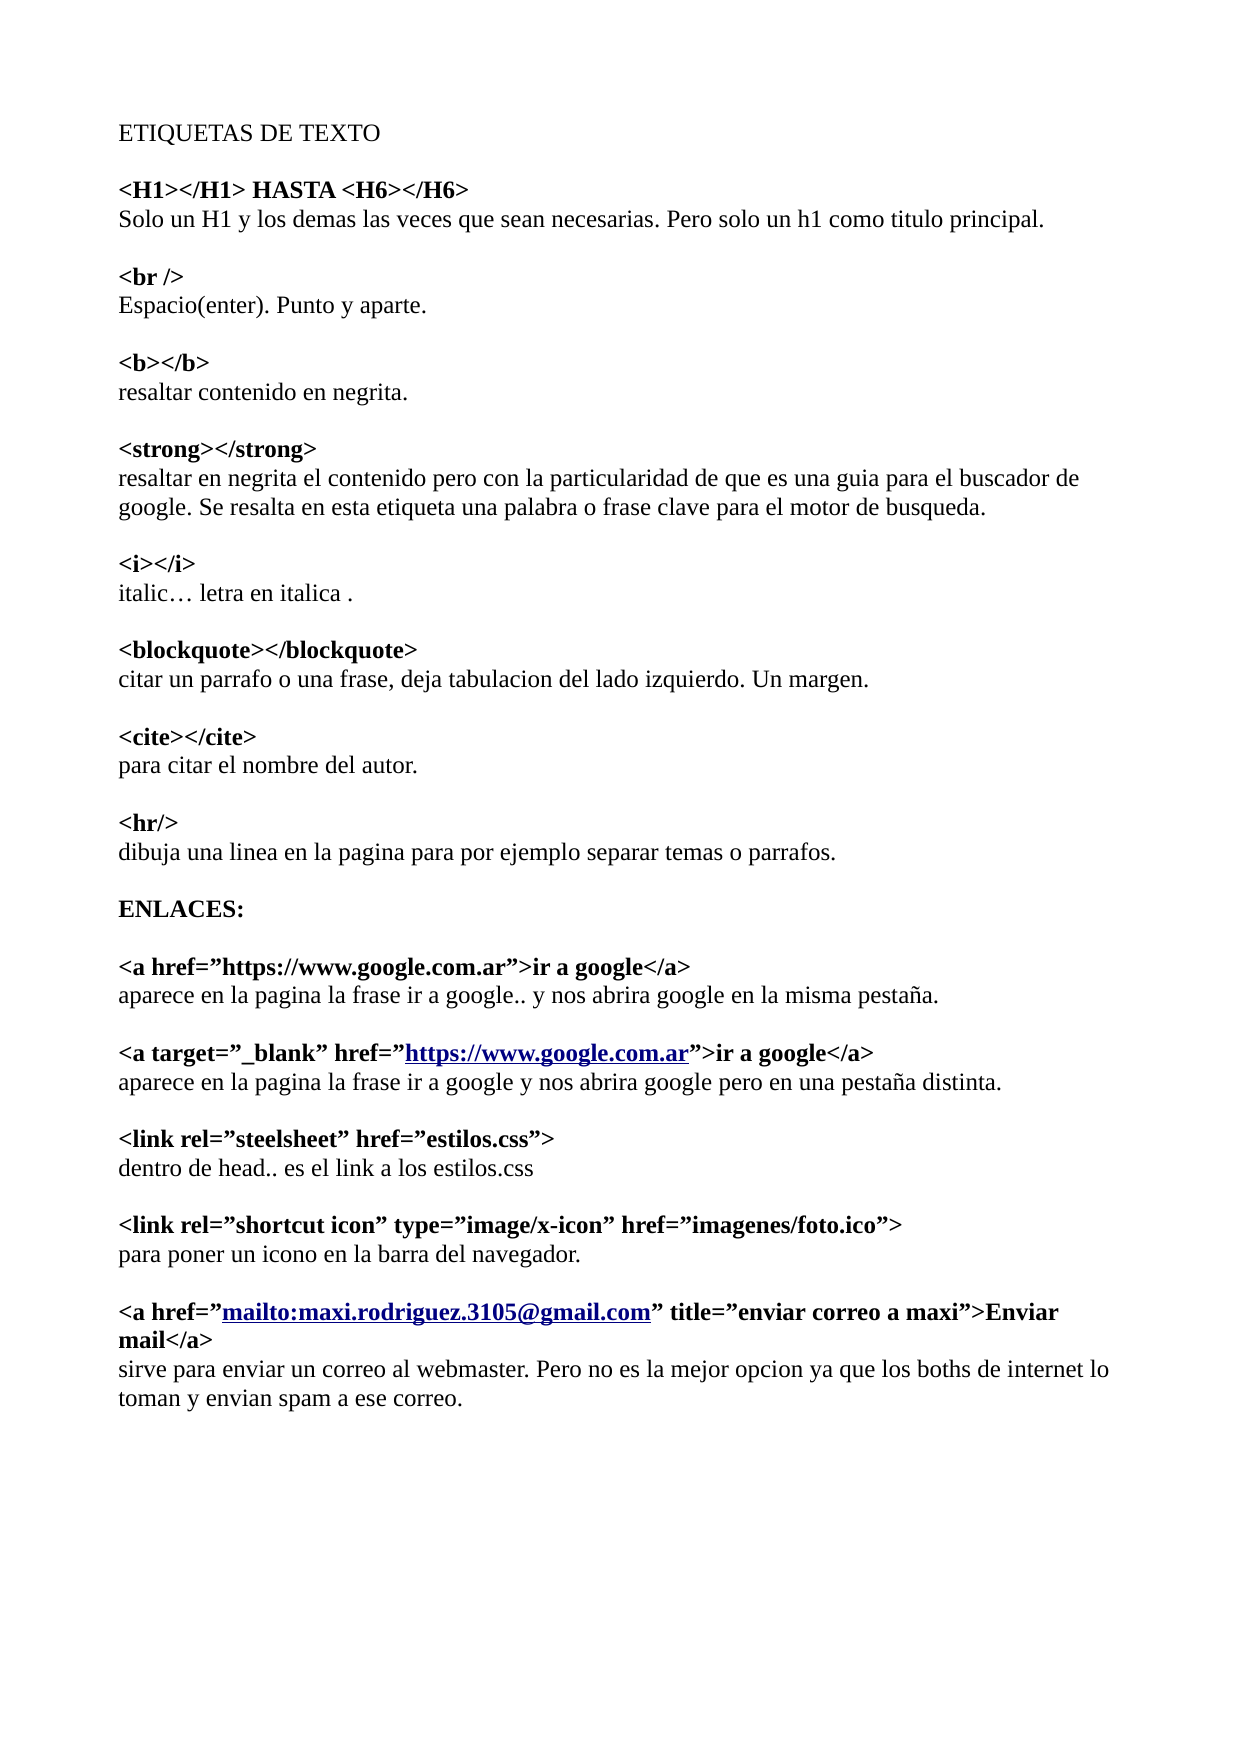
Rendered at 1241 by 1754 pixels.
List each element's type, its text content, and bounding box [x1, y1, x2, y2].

text aparece en la pagina la frase ir a google y nos abrira google pero en una pestaña distinta. [118, 1067, 1122, 1096]
text para citar el nombre del autor. [118, 751, 1122, 779]
text para poner un icono en la barra del navegador. [118, 1239, 1122, 1268]
text citar un parrafo o una frase, deja tabulacion del lado izquierdo. Un margen. [118, 664, 1122, 693]
text Solo un H1 y los demas las veces que sean necesarias. Pero solo un h1 como titulo principal. [118, 204, 1122, 233]
text <blockquote></blockquote> [118, 636, 1122, 664]
text <a href=”mailto:maxi.rodriguez.3105@gmail.com” title=”enviar correo a maxi”>Enviar mail</a> [118, 1297, 1122, 1354]
text sirve para enviar un correo al webmaster. Pero no es la mejor opcion ya que los boths de internet lo toman y envian spam a ese correo. [118, 1354, 1122, 1412]
text <i></i> [118, 549, 1122, 578]
text <strong></strong> [118, 434, 1122, 463]
text <H1></H1> HASTA <H6></H6> [118, 176, 1122, 204]
text ENLACES: [118, 894, 1122, 923]
text <link rel=”steelsheet” href=”estilos.css”> [118, 1124, 1122, 1153]
text resaltar contenido en negrita. [118, 377, 1122, 406]
text <cite></cite> [118, 722, 1122, 751]
text <b></b> [118, 348, 1122, 377]
text italic… letra en italica . [118, 578, 1122, 607]
text dibuja una linea en la pagina para por ejemplo separar temas o parrafos. [118, 837, 1122, 866]
text ETIQUETAS DE TEXTO [118, 118, 1122, 147]
text resaltar en negrita el contenido pero con la particularidad de que es una guia para el buscador de google. Se resalta en esta etiqueta una palabra o frase clave para el motor de busqueda. [118, 463, 1122, 521]
text aparece en la pagina la frase ir a google.. y nos abrira google en la misma pestaña. [118, 981, 1122, 1009]
text <link rel=”shortcut icon” type=”image/x-icon” href=”imagenes/foto.ico”> [118, 1211, 1122, 1239]
text Espacio(enter). Punto y aparte. [118, 291, 1122, 319]
text dentro de head.. es el link a los estilos.css [118, 1153, 1122, 1182]
text <a href=”https://www.google.com.ar”>ir a google</a> [118, 952, 1122, 981]
text <br /> [118, 262, 1122, 291]
text <a target=”_blank” href=”https://www.google.com.ar”>ir a google</a> [118, 1038, 1122, 1067]
text <hr/> [118, 808, 1122, 837]
